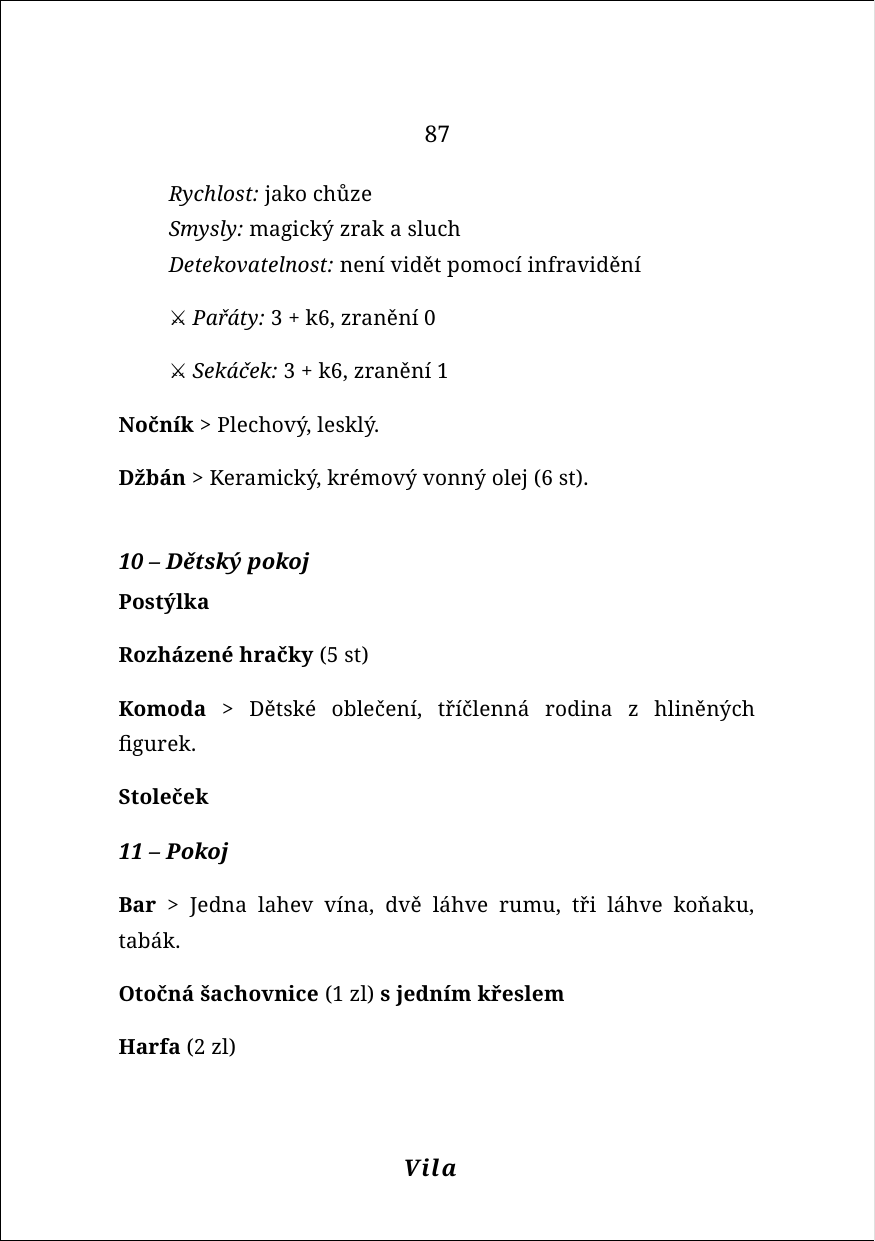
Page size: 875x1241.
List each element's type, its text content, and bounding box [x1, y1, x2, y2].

text Bar > Jedna lahev vína, dvě láhve rumu, tři láhve koňaku, tabák. [118, 891, 756, 954]
text Stoleček [118, 782, 756, 811]
text Detekovatelnost: není vidět pomocí infravidění [168, 250, 756, 278]
text Džbán > Keramický, krémový vonný olej (6 st). [118, 463, 756, 491]
text Postýlka [118, 587, 756, 616]
text 11 – Pokoj [118, 836, 756, 865]
text Komoda > Dětské oblečení, tříčlenná rodina z hliněných figurek. [118, 694, 756, 758]
text Otočná šachovnice (1 zl) s jedním křeslem [118, 979, 756, 1008]
text Nočník > Plechový, lesklý. [118, 410, 756, 438]
text Rychlost: jako chůze [168, 179, 756, 207]
text Rozházené hračky (5 st) [118, 640, 756, 669]
text Harfa (2 zl) [118, 1032, 756, 1061]
text ⚔ Pařáty: 3 + k6, zranění 0 [168, 303, 756, 332]
text Smysly: magický zrak a sluch [168, 214, 756, 243]
text ⚔ Sekáček: 3 + k6, zranění 1 [168, 356, 756, 385]
subtitle 10 – Dětský pokoj [118, 546, 756, 575]
